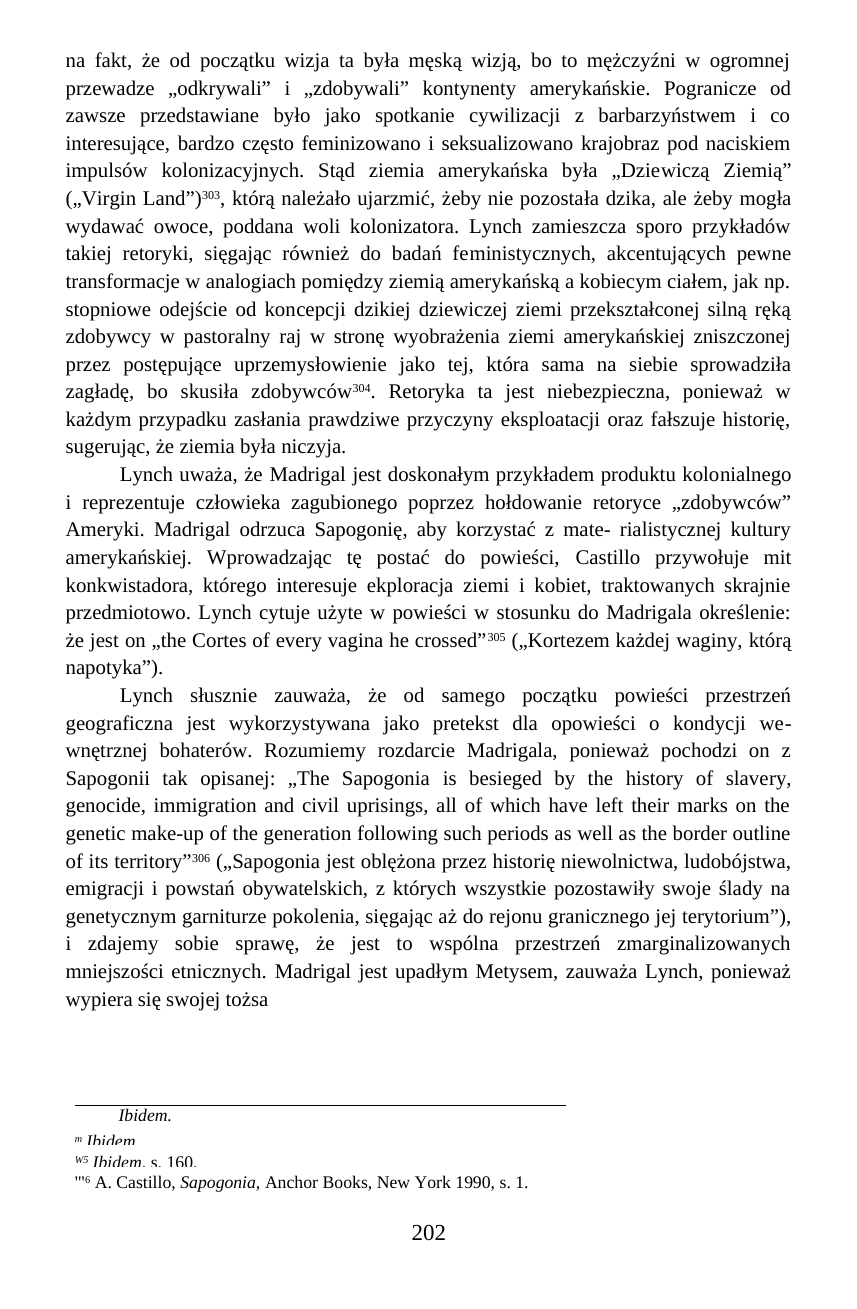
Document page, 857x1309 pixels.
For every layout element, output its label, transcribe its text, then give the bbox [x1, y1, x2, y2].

text Lynch uważa, że Madrigal jest doskonałym przykładem produktu kolo­nialnego i reprezentuje człowieka zagubionego poprzez hołdowanie retoryce „zdobywców” Ameryki. Madrigal odrzuca Sapogonię, aby korzystać z mate- rialistycznej kultury amerykańskiej. Wprowadzając tę postać do powieści, Castillo przywołuje mit konkwistadora, którego interesuje ekploracja ziemi i kobiet, traktowanych skrajnie przedmiotowo. Lynch cytuje użyte w powieści w stosunku do Madrigala określenie: że jest on „the Cortes of every vagina he crossed”305 („Kortezem każdej waginy, którą napotyka”). [65, 462, 791, 679]
text '"6 A. Castillo, Sapogonia, Anchor Books, New York 1990, s. 1. [74, 1172, 566, 1192]
text Lynch słusznie zauważa, że od samego początku powieści przestrzeń geograficzna jest wykorzystywana jako pretekst dla opowieści o kondycji we­wnętrznej bohaterów. Rozumiemy rozdarcie Madrigala, ponieważ pochodzi on z Sapogonii tak opisanej: „The Sapogonia is besieged by the history of slave­ry, genocide, immigration and civil uprisings, all of which have left their marks on the genetic make-up of the generation following such periods as well as the border outline of its territory”306 („Sapogonia jest oblężona przez histo­rię niewolnictwa, ludobójstwa, emigracji i powstań obywatelskich, z których wszystkie pozostawiły swoje ślady na genetycznym garniturze pokolenia, się­gając aż do rejonu granicznego jej terytorium”), i zdajemy sobie sprawę, że jest to wspólna przestrzeń zmarginalizowanych mniejszości etnicznych. Madrigal jest upadłym Metysem, zauważa Lynch, ponieważ wypiera się swojej tożsa­ [65, 683, 791, 1011]
text m Ibidem. [74, 1131, 566, 1144]
text W5 Ibidem, s. 160. [74, 1151, 566, 1166]
text Ibidem. [74, 1106, 566, 1123]
text 202 [411, 1219, 450, 1246]
text na fakt, że od początku wizja ta była męską wizją, bo to mężczyźni w ogromnej przewadze „odkrywali” i „zdobywali” kontynenty amerykańskie. Pogranicze od zawsze przedstawiane było jako spotkanie cywilizacji z barbarzyństwem i co interesujące, bardzo często feminizowano i seksualizowano krajobraz pod naciskiem impulsów kolonizacyjnych. Stąd ziemia amerykańska była „Dzie­wiczą Ziemią” („Virgin Land”)303, którą należało ujarzmić, żeby nie pozosta­ła dzika, ale żeby mogła wydawać owoce, poddana woli kolonizatora. Lynch zamieszcza sporo przykładów takiej retoryki, sięgając również do badań fe­ministycznych, akcentujących pewne transformacje w analogiach pomiędzy ziemią amerykańską a kobiecym ciałem, jak np. stopniowe odejście od kon­cepcji dzikiej dziewiczej ziemi przekształconej silną ręką zdobywcy w pasto­ralny raj w stronę wyobrażenia ziemi amerykańskiej zniszczonej przez postę­pujące uprzemysłowienie jako tej, która sama na siebie sprowadziła zagładę, bo skusiła zdobywców304. Retoryka ta jest niebezpieczna, ponieważ w każdym przypadku zasłania prawdziwe przyczyny eksploatacji oraz fałszuje historię, sugerując, że ziemia była niczyja. [65, 48, 791, 458]
